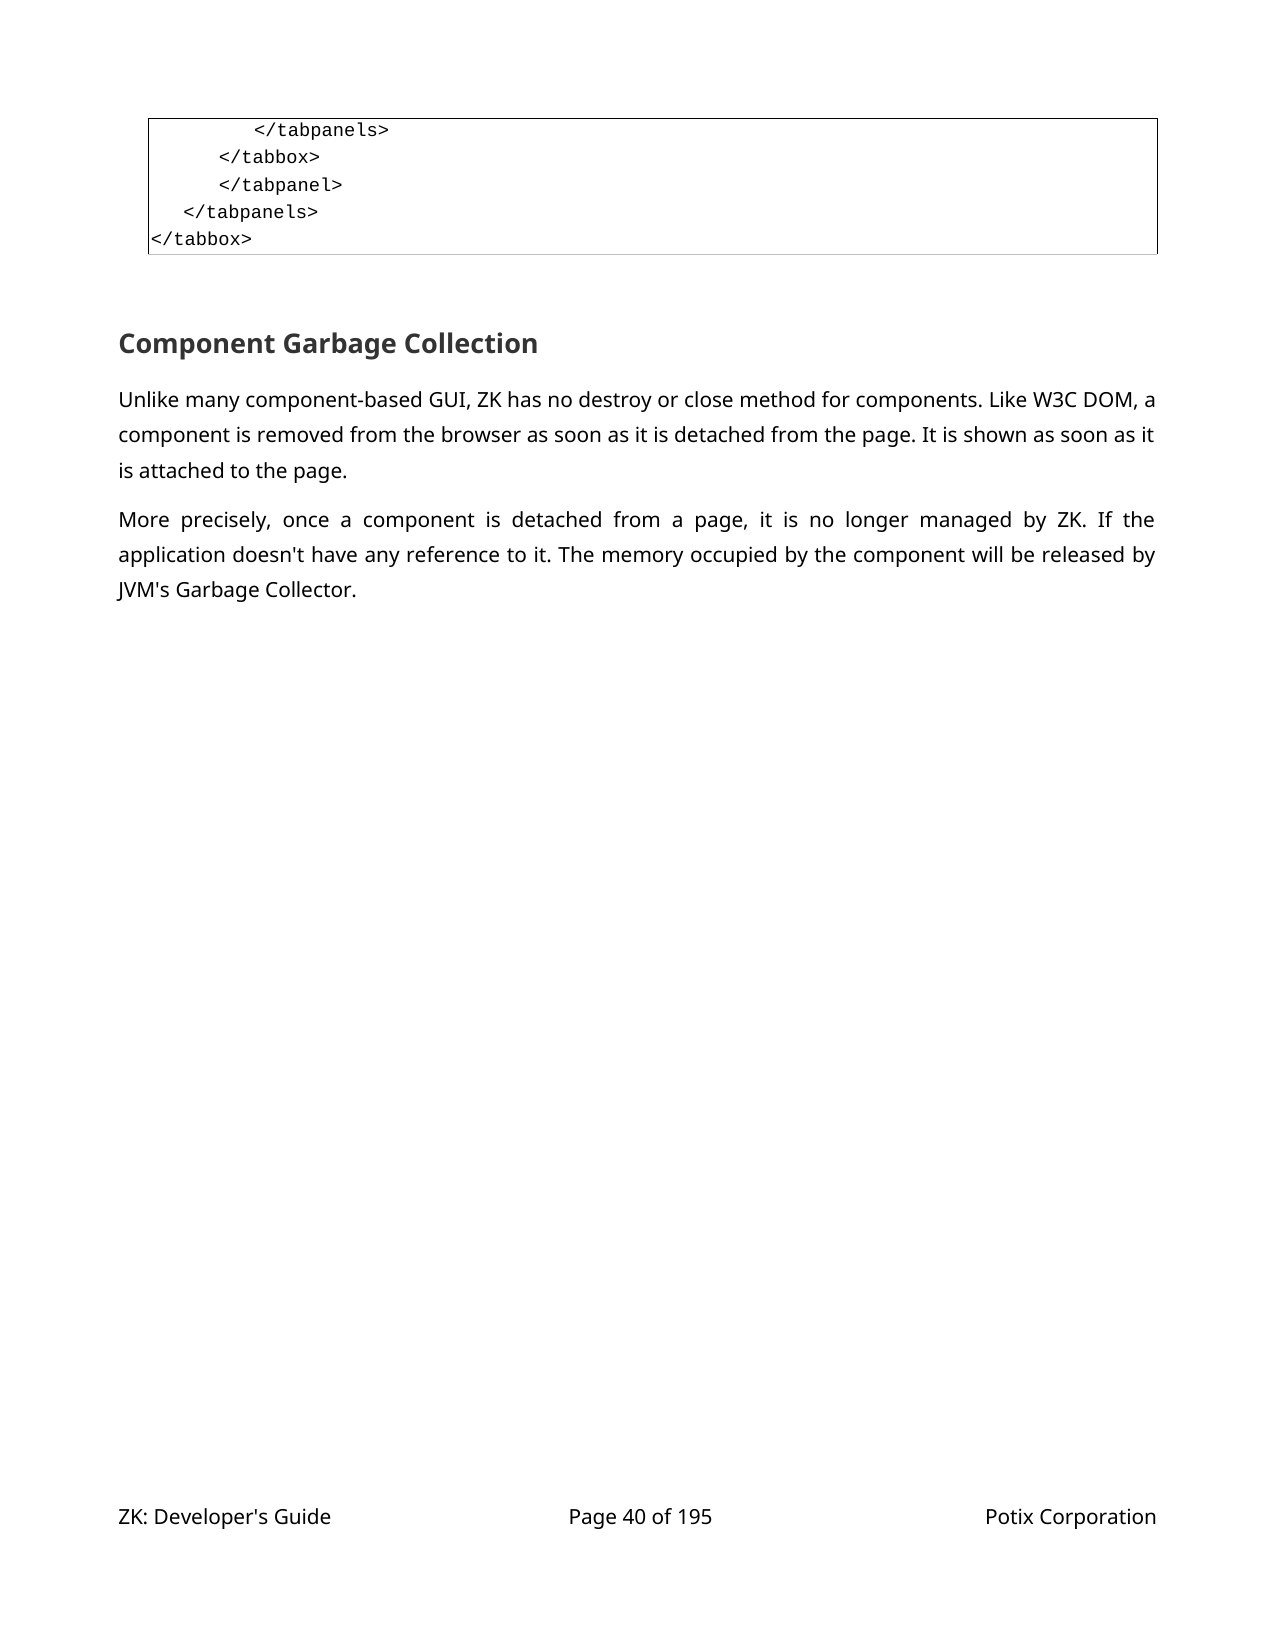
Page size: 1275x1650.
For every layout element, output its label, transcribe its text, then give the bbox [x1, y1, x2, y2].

text </tabpanel> [149, 172, 1157, 197]
text </tabpanels> [149, 200, 1157, 224]
text More precisely, once a component is detached from a page, it is no longer managed by ZK. If the application doesn't have any reference to it. The memory occupied by the component will be released by JVM's Garbage Collector. [118, 505, 1157, 603]
text </tabbox> [149, 145, 1157, 169]
text Unlike many component-based GUI, ZK has no destroy or close method for components. Like W3C DOM, a component is removed from the browser as soon as it is detached from the page. It is shown as soon as it is attached to the page. [118, 385, 1157, 484]
subtitle Component Garbage Collection [118, 325, 1157, 362]
text </tabbox> [149, 227, 1157, 254]
text </tabpanels> [149, 119, 1157, 142]
